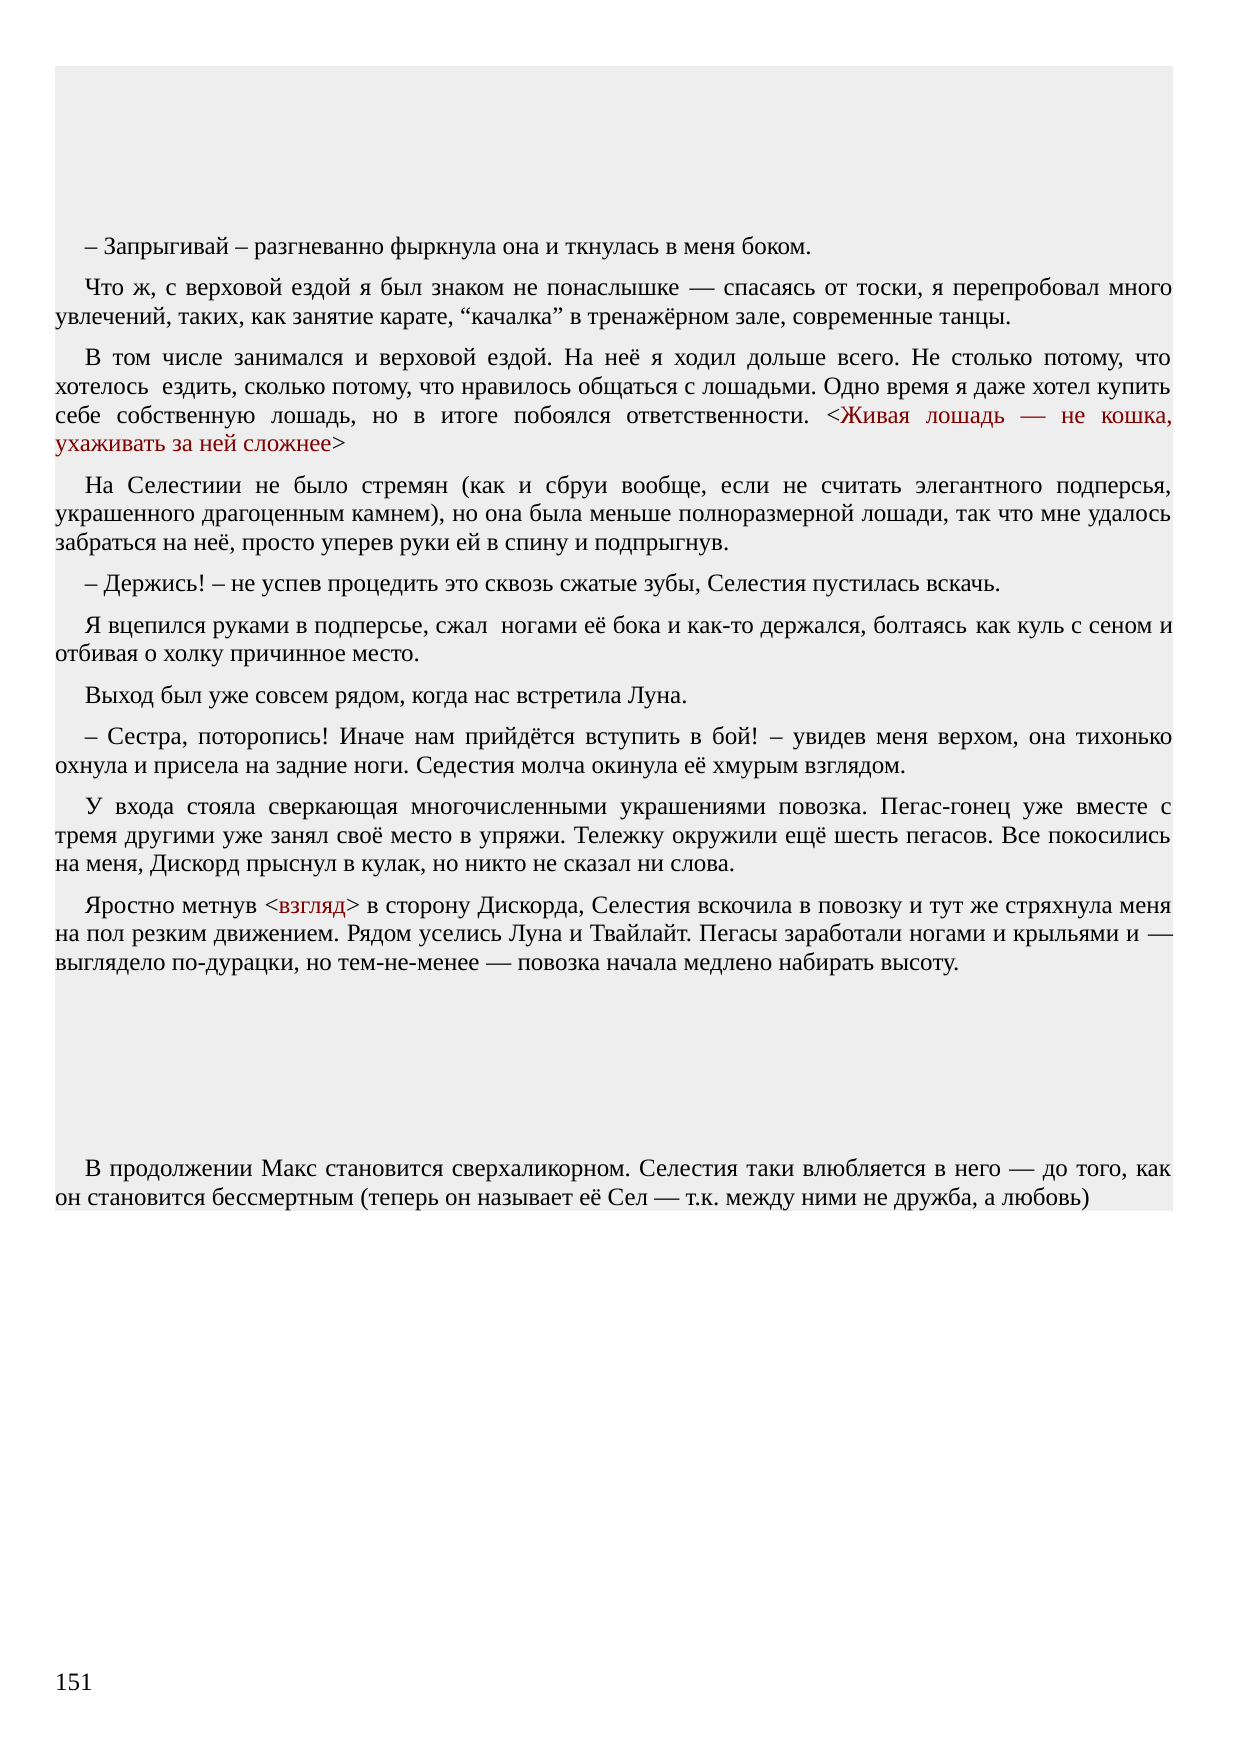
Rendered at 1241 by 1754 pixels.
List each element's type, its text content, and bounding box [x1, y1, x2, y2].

text Что ж, с верховой ездой я был знаком не понаслышке — спасаясь от тоски, я перепробовал много увлечений, таких, как занятие карате, “качалка” в тренажёрном зале, современные танцы. [55, 272, 1173, 330]
text Яростно метнув <взгляд> в сторону Дискорда, Селестия вскочила в повозку и тут же стряхнула меня на пол резким движением. Рядом уселись Луна и Твайлайт. Пегасы заработали ногами и крыльями и — выглядело по-дурацки, но тем-не-менее — повозка начала медлено набирать высоту. [55, 890, 1173, 976]
text Я вцепился руками в подперсье, сжал ногами её бока и как-то держался, болтаясь как куль с сеном и отбивая о холку причинное место. [55, 610, 1173, 667]
text На Селестиии не было стремян (как и сбруи вообще, если не считать элегантного подперсья, украшенного драгоценным камнем), но она была меньше полноразмерной лошади, так что мне удалось забраться на неё, просто уперев руки ей в спину и подпрыгнув. [55, 470, 1173, 556]
text У входа стояла сверкающая многочисленными украшениями повозка. Пегас-гонец уже вместе с тремя другими уже занял своё место в упряжи. Тележку окружили ещё шесть пегасов. Все покосились на меня, Дискорд прыснул в кулак, но никто не сказал ни слова. [55, 791, 1173, 877]
text – Запрыгивай – разгневанно фыркнула она и ткнулась в меня боком. [55, 231, 1173, 260]
text В том числе занимался и верховой ездой. На неё я ходил дольше всего. Не столько потому, что хотелось ездить, сколько потому, что нравилось общаться с лошадьми. Одно время я даже хотел купить себе собственную лошадь, но в итоге побоялся ответственности. <Живая лошадь — не кошка, ухаживать за ней сложнее> [55, 342, 1173, 457]
text – Держись! – не успев процедить это сквозь сжатые зубы, Селестия пустилась вскачь. [55, 568, 1173, 597]
text Выход был уже совсем рядом, когда нас встретила Луна. [55, 680, 1173, 708]
text В продолжении Макс становится сверхаликорном. Селестия таки влюбляется в него — до того, как он становится бессмертным (теперь он называет её Сел — т.к. между ними не дружба, а любовь) [55, 1153, 1173, 1211]
text – Сестра, поторопись! Иначе нам прийдётся вступить в бой! – увидев меня верхом, она тихонько охнула и присела на задние ноги. Седестия молча окинула её хмурым взглядом. [55, 721, 1173, 778]
